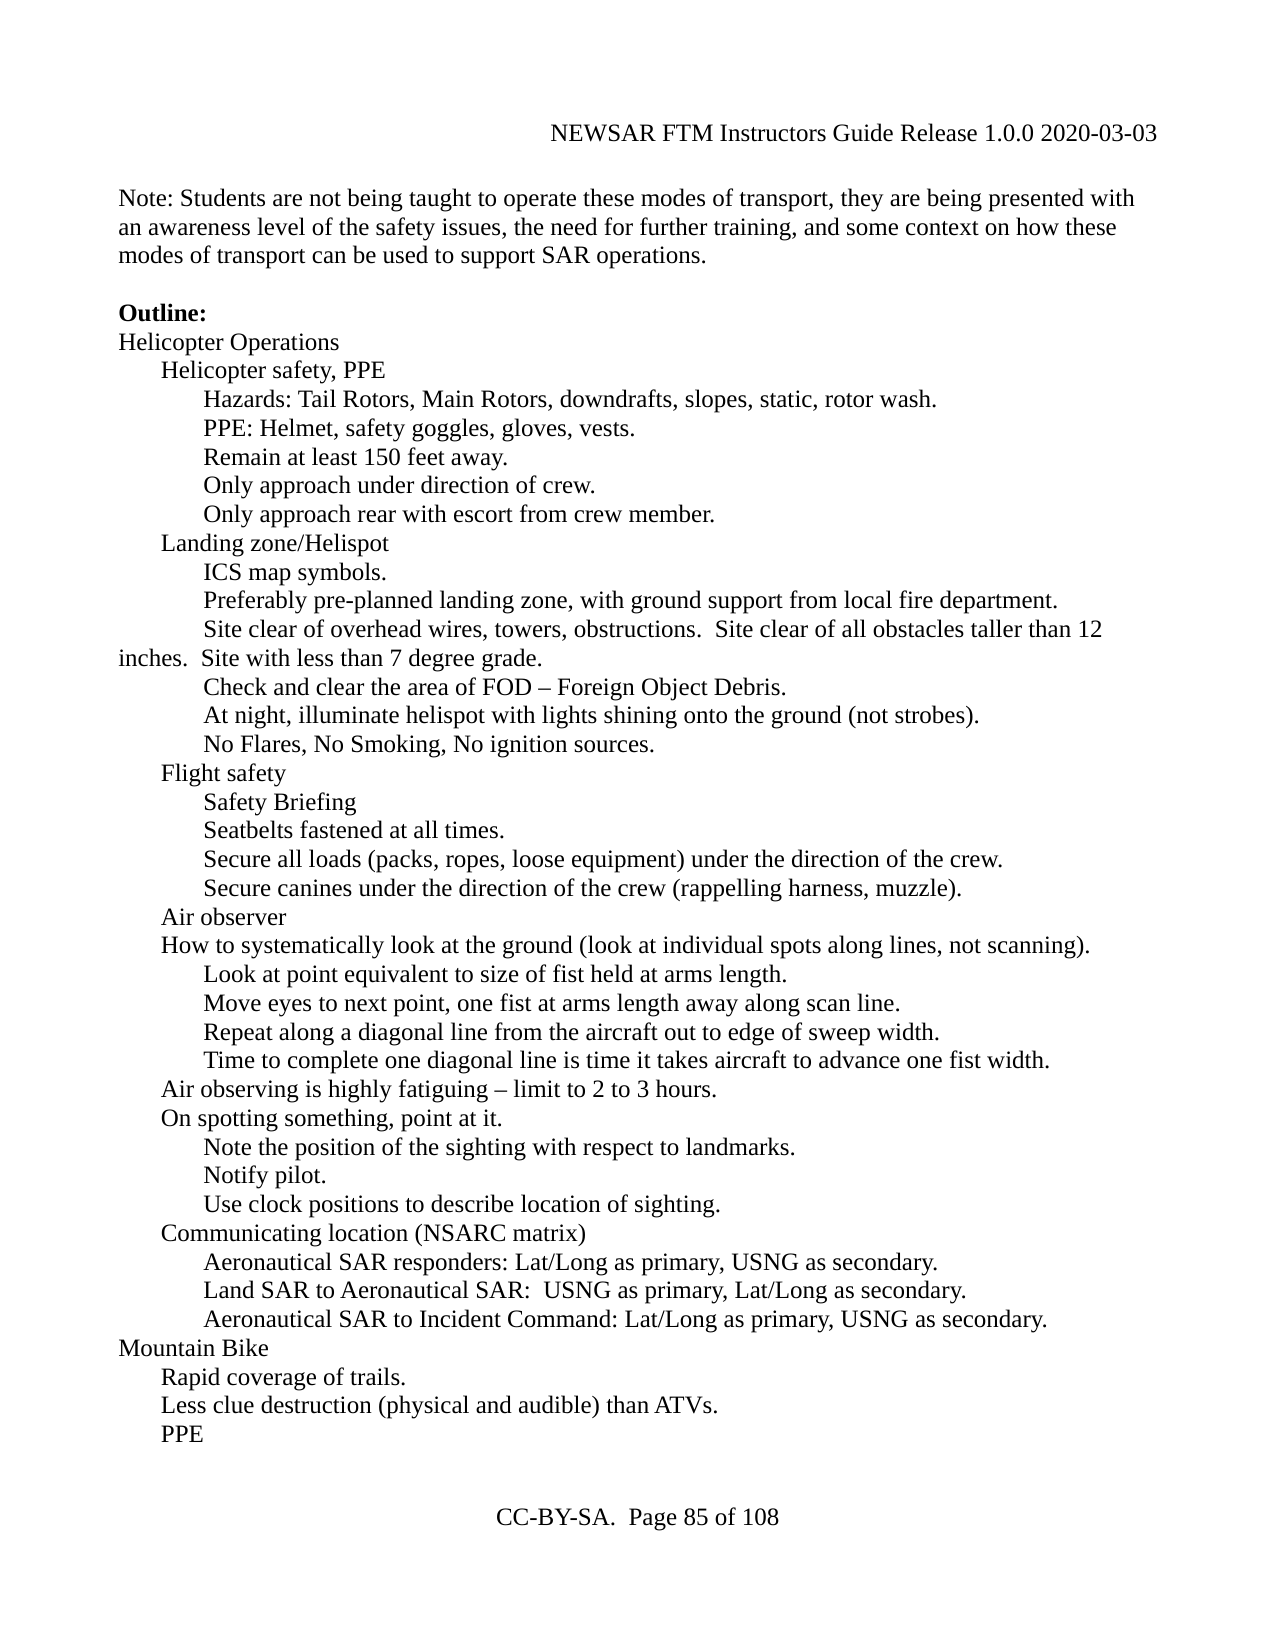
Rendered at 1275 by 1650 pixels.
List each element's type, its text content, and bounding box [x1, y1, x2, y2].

text No Flares, No Smoking, No ignition sources. [118, 729, 1157, 758]
text ICS map symbols. [118, 557, 1157, 586]
text Move eyes to next point, one fist at arms length away along scan line. [118, 988, 1157, 1017]
text Aeronautical SAR responders: Lat/Long as primary, USNG as secondary. [118, 1247, 1157, 1276]
text Secure canines under the direction of the crew (rappelling harness, muzzle). [118, 873, 1157, 902]
text Less clue destruction (physical and audible) than ATVs. [118, 1391, 1157, 1419]
text Remain at least 150 feet away. [118, 442, 1157, 471]
text Air observer [118, 902, 1157, 931]
text Use clock positions to describe location of sighting. [118, 1189, 1157, 1218]
text PPE [118, 1419, 1157, 1448]
text Note: Students are not being taught to operate these modes of transport, they are being presented with an awareness level of the safety issues, the need for further training, and some context on how these modes of transport can be used to support SAR operations. [118, 183, 1157, 269]
text Helicopter safety, PPE [118, 356, 1157, 384]
text Notify pilot. [118, 1161, 1157, 1189]
text Air observing is highly fatiguing – limit to 2 to 3 hours. [118, 1074, 1157, 1103]
text Flight safety [118, 758, 1157, 787]
text Aeronautical SAR to Incident Command: Lat/Long as primary, USNG as secondary. [118, 1304, 1157, 1333]
text On spotting something, point at it. [118, 1103, 1157, 1132]
text Site clear of overhead wires, towers, obstructions. Site clear of all obstacles taller than 12 inches. Site with less than 7 degree grade. [118, 614, 1157, 672]
text Hazards: Tail Rotors, Main Rotors, downdrafts, slopes, static, rotor wash. [118, 384, 1157, 413]
text Safety Briefing [118, 787, 1157, 816]
text Outline: [118, 298, 1157, 327]
text Look at point equivalent to size of fist held at arms length. [118, 959, 1157, 988]
text Note the position of the sighting with respect to landmarks. [118, 1132, 1157, 1161]
text Only approach under direction of crew. [118, 471, 1157, 499]
text Land SAR to Aeronautical SAR: USNG as primary, Lat/Long as secondary. [118, 1276, 1157, 1304]
text Secure all loads (packs, ropes, loose equipment) under the direction of the crew. [118, 844, 1157, 873]
text Repeat along a diagonal line from the aircraft out to edge of sweep width. [118, 1017, 1157, 1046]
text Only approach rear with escort from crew member. [118, 499, 1157, 528]
text Landing zone/Helispot [118, 528, 1157, 557]
text Mountain Bike [118, 1333, 1157, 1362]
text Rapid coverage of trails. [118, 1362, 1157, 1391]
text Seatbelts fastened at all times. [118, 816, 1157, 844]
text PPE: Helmet, safety goggles, gloves, vests. [118, 413, 1157, 442]
text Helicopter Operations [118, 327, 1157, 356]
text At night, illuminate helispot with lights shining onto the ground (not strobes). [118, 701, 1157, 729]
text Communicating location (NSARC matrix) [118, 1218, 1157, 1247]
text Time to complete one diagonal line is time it takes aircraft to advance one fist width. [118, 1046, 1157, 1074]
text Preferably pre-planned landing zone, with ground support from local fire department. [118, 586, 1157, 614]
text Check and clear the area of FOD – Foreign Object Debris. [118, 672, 1157, 701]
text How to systematically look at the ground (look at individual spots along lines, not scanning). [118, 931, 1157, 959]
